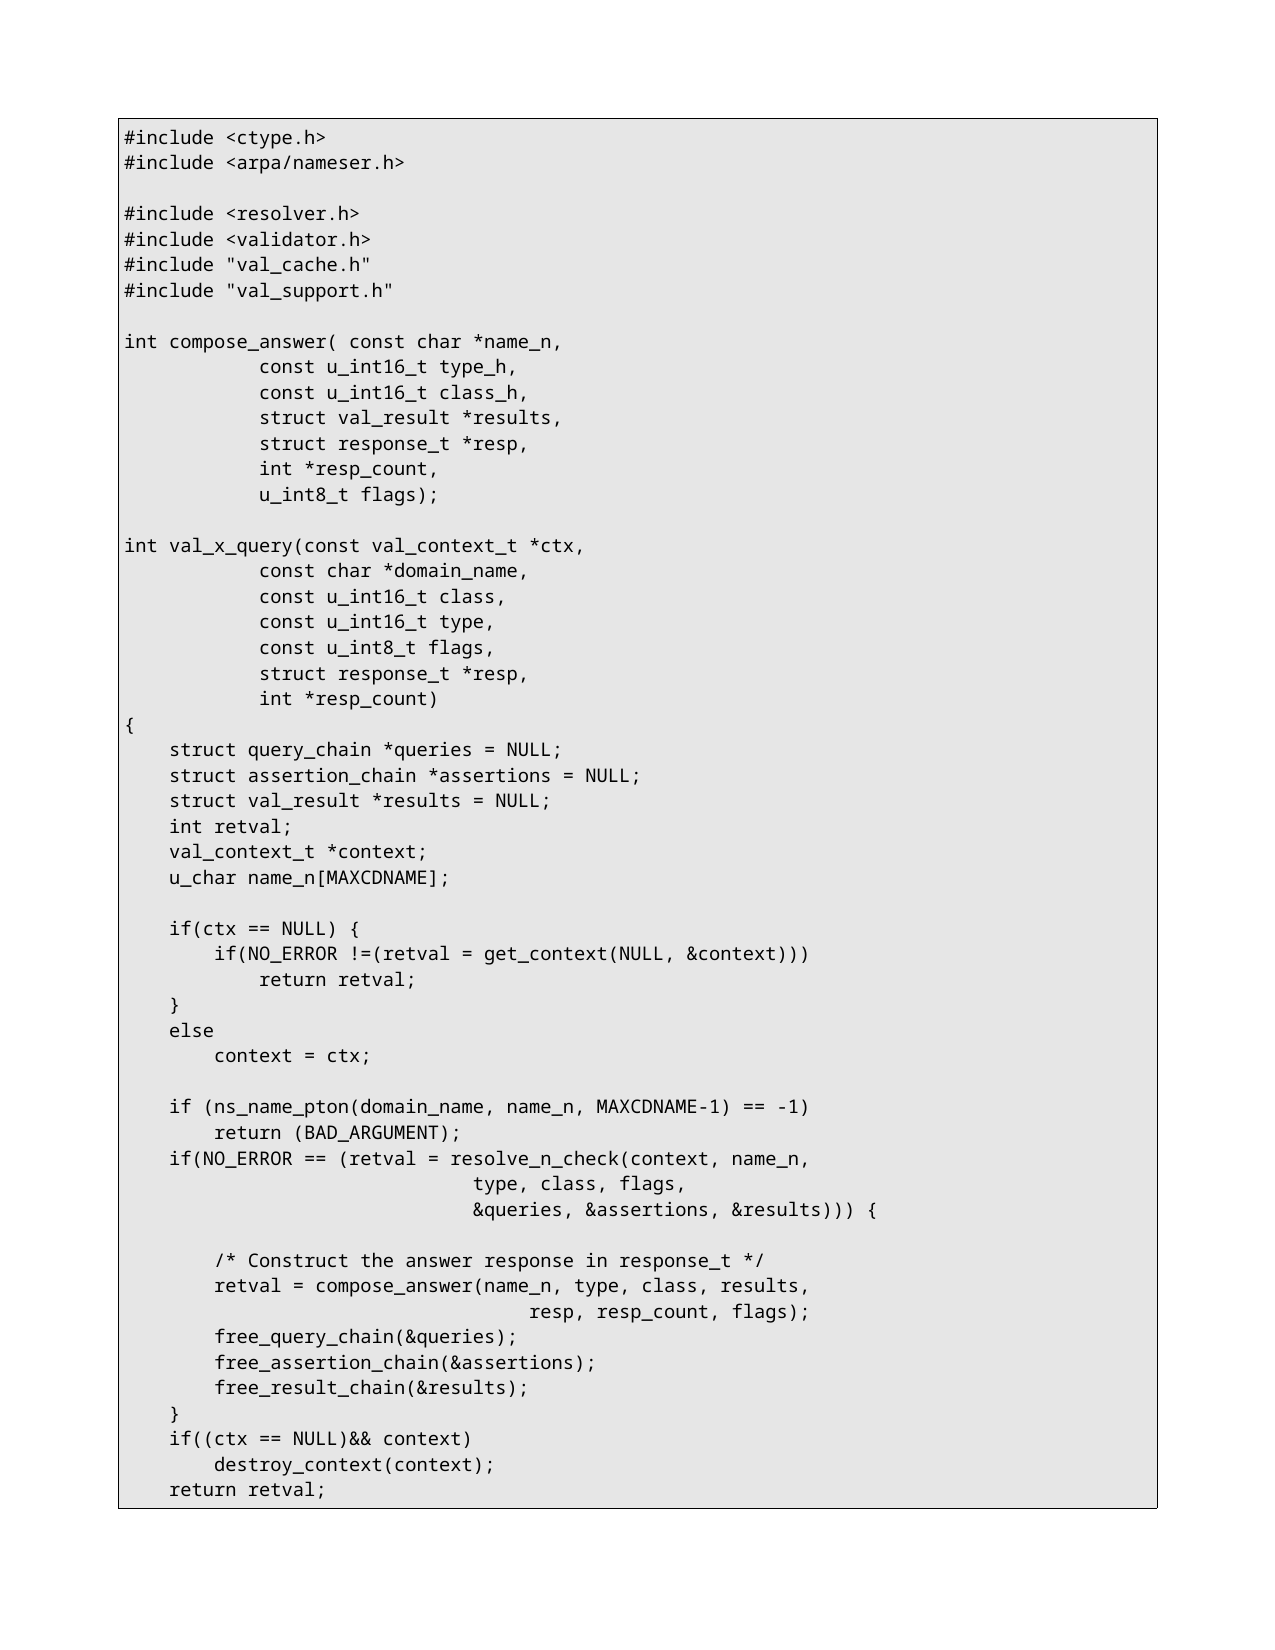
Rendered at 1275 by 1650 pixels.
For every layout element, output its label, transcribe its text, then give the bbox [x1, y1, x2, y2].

table_header #include <ctype.h> #include <arpa/nameser.h> #include <resolver.h> #include <validator.h> #include "val_cache.h" #include "val_support.h" int compose_answer( const char *name_n, const u_int16_t type_h, const u_int16_t class_h, struct val_result *results, struct response_t *resp, int *resp_count, u_int8_t flags); int val_x_query(const val_context_t *ctx, const char *domain_name, const u_int16_t class, const u_int16_t type, const u_int8_t flags, struct response_t *resp, int *resp_count) { struct query_chain *queries = NULL; struct assertion_chain *assertions = NULL; struct val_result *results = NULL; int retval; val_context_t *context; u_char name_n[MAXCDNAME]; if(ctx == NULL) { if(NO_ERROR !=(retval = get_context(NULL, &context))) return retval; } else context = ctx; if (ns_name_pton(domain_name, name_n, MAXCDNAME-1) == -1) return (BAD_ARGUMENT); if(NO_ERROR == (retval = resolve_n_check(context, name_n, type, class, flags, &queries, &assertions, &results))) { /* Construct the answer response in response_t */ retval = compose_answer(name_n, type, class, results, resp, resp_count, flags); free_query_chain(&queries); free_assertion_chain(&assertions); free_result_chain(&results); } if((ctx == NULL)&& context) destroy_context(context); return retval; [119, 119, 1157, 1508]
